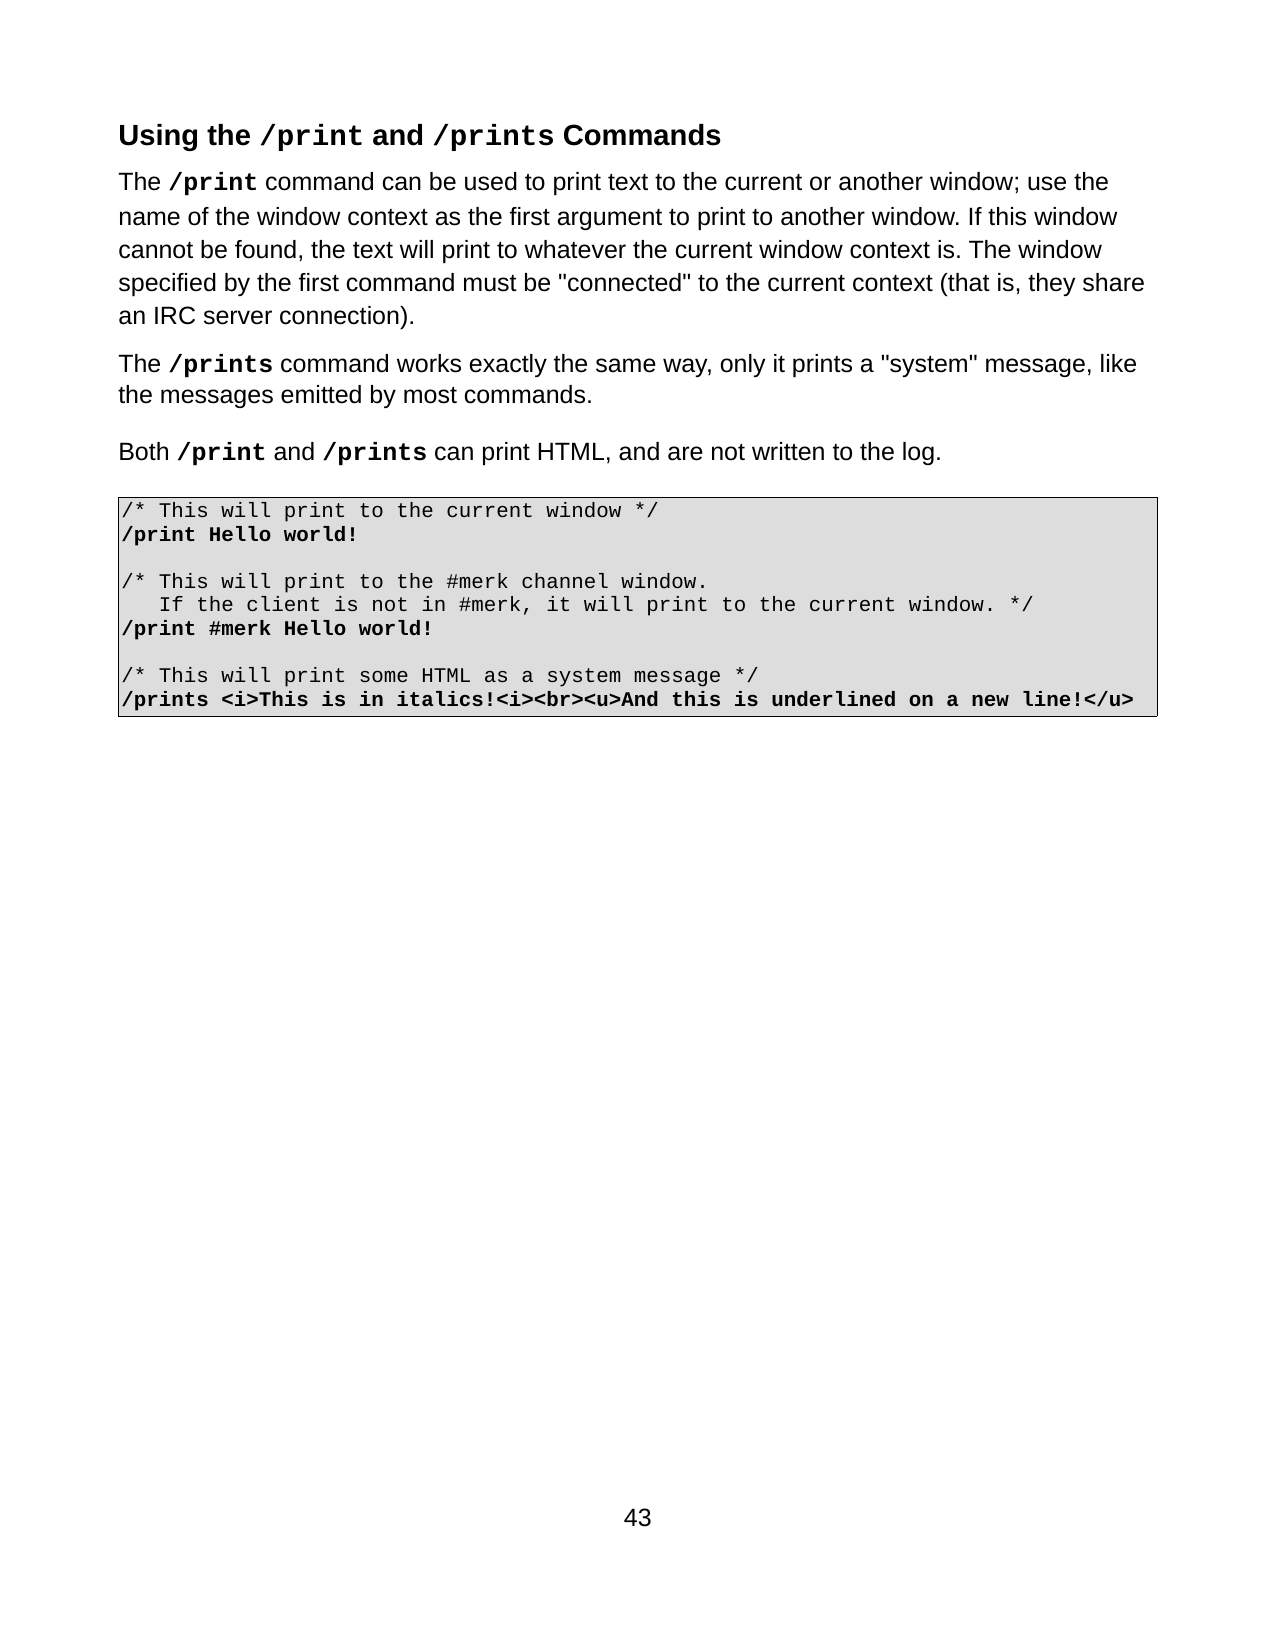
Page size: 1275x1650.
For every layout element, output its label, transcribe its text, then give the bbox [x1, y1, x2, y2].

text Both /print and /prints can print HTML, and are not written to the log. [118, 437, 1157, 468]
text The /prints command works exactly the same way, only it prints a "system" message, like the messages emitted by most commands. [118, 349, 1157, 408]
text The /print command can be used to print text to the current or another window; use the name of the window context as the first argument to print to another window. If this window cannot be found, the text will print to whatever the current window context is. The window specified by the first command must be "connected" to the current context (that is, they share an IRC server connection). [118, 167, 1157, 330]
table_header /* This will print to the current window */ /print Hello world! /* This will print to the #merk channel window. If the client is not in #merk, it will print to the current window. */ /print #merk Hello world! /* This will print some HTML as a system message */ /prints <i>This is in italics!<i><br><u>And this is underlined on a new line!</u> [119, 498, 1157, 716]
subtitle Using the /print and /prints Commands [118, 118, 1157, 154]
